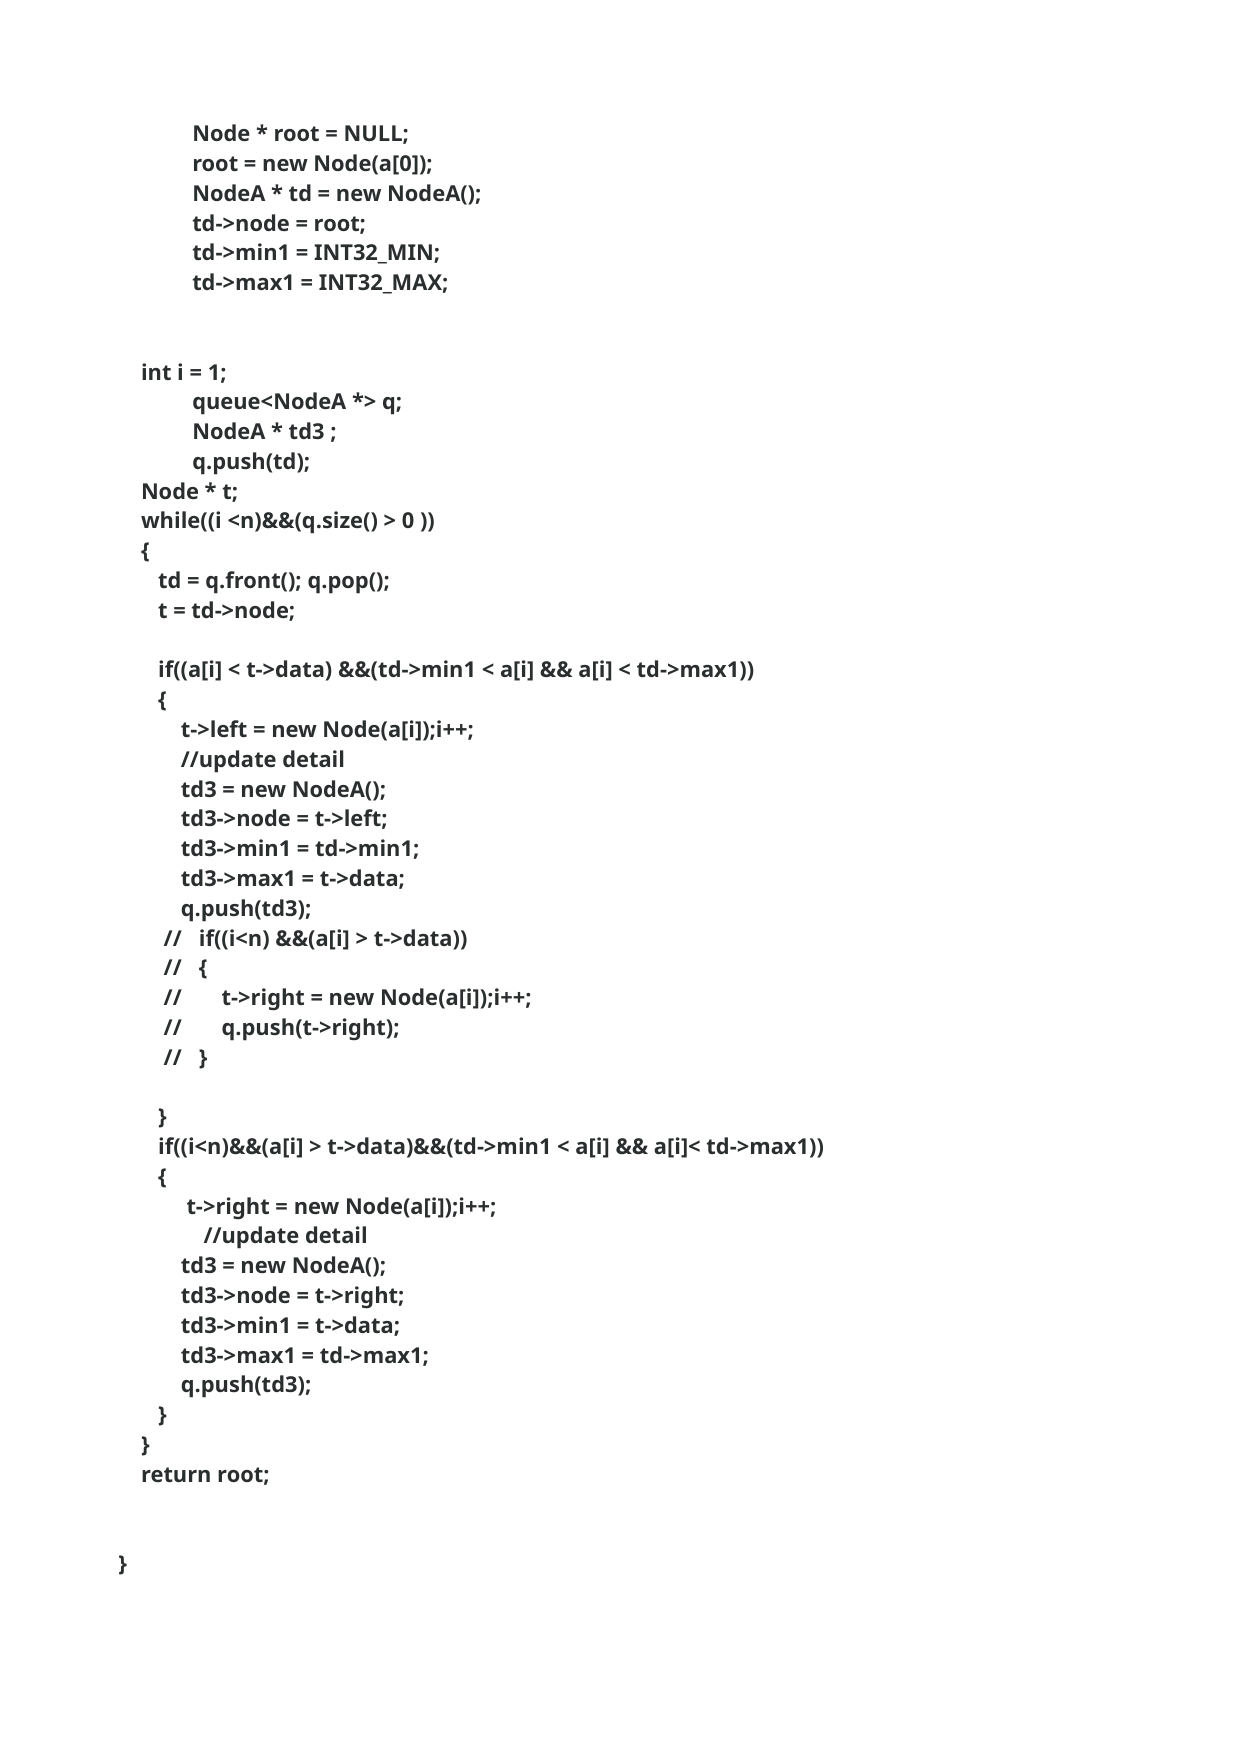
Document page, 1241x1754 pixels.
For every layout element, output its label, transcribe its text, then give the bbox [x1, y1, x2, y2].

text { [118, 684, 1122, 714]
text t->left = new Node(a[i]);i++; [118, 714, 1122, 744]
text // t->right = new Node(a[i]);i++; [118, 982, 1122, 1012]
text td3->min1 = td->min1; [118, 833, 1122, 863]
text queue<NodeA *> q; [118, 386, 1122, 416]
text //update detail [118, 744, 1122, 773]
text td3->min1 = t->data; [118, 1310, 1122, 1339]
text } [118, 1101, 1122, 1131]
text Node * root = NULL; [118, 118, 1122, 148]
text Node * t; [118, 476, 1122, 505]
text //update detail [118, 1220, 1122, 1250]
text t->right = new Node(a[i]);i++; [118, 1191, 1122, 1220]
text root = new Node(a[0]); [118, 148, 1122, 178]
text td->max1 = INT32_MAX; [118, 267, 1122, 297]
text td = q.front(); q.pop(); [118, 565, 1122, 595]
text q.push(td3); [118, 1369, 1122, 1399]
text if((i<n)&&(a[i] > t->data)&&(td->min1 < a[i] && a[i]< td->max1)) [118, 1131, 1122, 1161]
text } [118, 1429, 1122, 1459]
text td->node = root; [118, 207, 1122, 237]
text t = td->node; [118, 595, 1122, 624]
text td->min1 = INT32_MIN; [118, 237, 1122, 267]
text { [118, 1161, 1122, 1191]
text td3 = new NodeA(); [118, 773, 1122, 803]
text } [118, 1548, 1122, 1578]
text q.push(td3); [118, 893, 1122, 922]
text // if((i<n) &&(a[i] > t->data)) [118, 922, 1122, 952]
text if((a[i] < t->data) &&(td->min1 < a[i] && a[i] < td->max1)) [118, 654, 1122, 684]
text // q.push(t->right); [118, 1012, 1122, 1042]
text while((i <n)&&(q.size() > 0 )) [118, 505, 1122, 535]
text NodeA * td3 ; [118, 416, 1122, 446]
text td3->max1 = t->data; [118, 863, 1122, 893]
text td3->max1 = td->max1; [118, 1339, 1122, 1369]
text q.push(td); [118, 446, 1122, 476]
text NodeA * td = new NodeA(); [118, 178, 1122, 207]
text { [118, 535, 1122, 565]
text } [118, 1399, 1122, 1429]
text return root; [118, 1459, 1122, 1488]
text // } [118, 1042, 1122, 1071]
text td3->node = t->left; [118, 803, 1122, 833]
text td3->node = t->right; [118, 1280, 1122, 1310]
text td3 = new NodeA(); [118, 1250, 1122, 1280]
text int i = 1; [118, 356, 1122, 386]
text // { [118, 952, 1122, 982]
